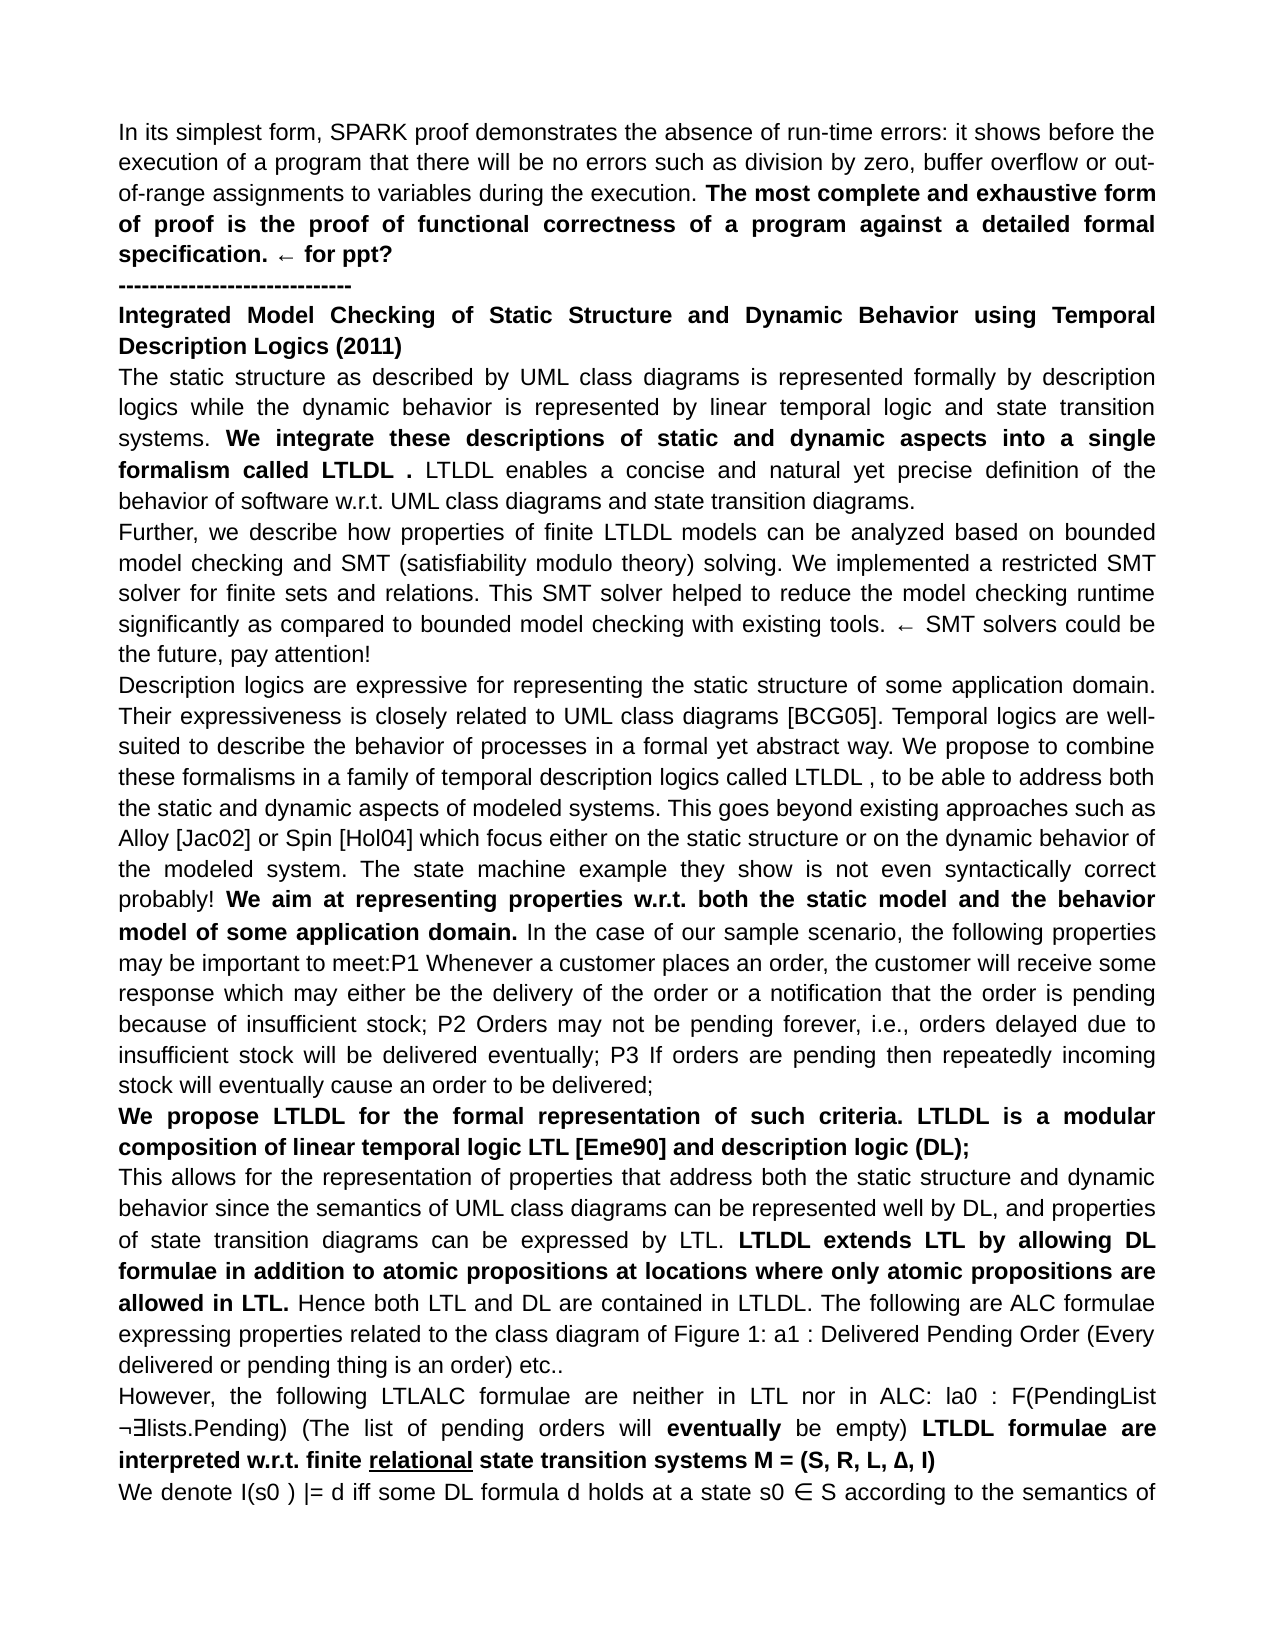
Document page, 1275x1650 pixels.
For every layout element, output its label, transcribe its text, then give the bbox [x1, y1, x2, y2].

text We denote I(s0 ) |= d iff some DL formula d holds at a state s0 ∈ S according to the semantics of [118, 1478, 1157, 1505]
text In its simplest form, SPARK proof demonstrates the absence of run-time errors: it shows before the execution of a program that there will be no errors such as division by zero, buffer overflow or out-of-range assignments to variables during the execution. The most complete and exhaustive form of proof is the proof of functional correctness of a program against a detailed formal specification. ← for ppt? [118, 118, 1157, 267]
text This allows for the representation of properties that address both the static structure and dynamic behavior since the semantics of UML class diagrams can be represented well by DL, and properties of state transition diagrams can be expressed by LTL. LTLDL extends LTL by allowing DL formulae in addition to atomic propositions at locations where only atomic propositions are allowed in LTL. Hence both LTL and DL are contained in LTLDL. The following are ALC formulae expressing properties related to the class diagram of Figure 1: a1 : Delivered Pending Order (Every delivered or pending thing is an order) etc.. [118, 1163, 1157, 1378]
text ------------------------------ [118, 271, 1157, 298]
text Description logics are expressive for representing the static structure of some application domain. Their expressiveness is closely related to UML class diagrams [BCG05]. Temporal logics are well-suited to describe the behavior of processes in a formal yet abstract way. We propose to combine these formalisms in a family of temporal description logics called LTLDL , to be able to address both the static and dynamic aspects of modeled systems. This goes beyond existing approaches such as Alloy [Jac02] or Spin [Hol04] which focus either on the static structure or on the dynamic behavior of the modeled system. The state machine example they show is not even syntactically correct probably! We aim at representing properties w.r.t. both the static model and the behavior model of some application domain. In the case of our sample scenario, the following properties may be important to meet:P1 Whenever a customer places an order, the customer will receive some response which may either be the delivery of the order or a notification that the order is pending because of insufficient stock; P2 Orders may not be pending forever, i.e., orders delayed due to insufficient stock will be delivered eventually; P3 If orders are pending then repeatedly incoming stock will eventually cause an order to be delivered; [118, 671, 1157, 1098]
text Integrated Model Checking of Static Structure and Dynamic Behavior using Temporal Description Logics (2011) [118, 302, 1157, 359]
text Further, we describe how properties of finite LTLDL models can be analyzed based on bounded model checking and SMT (satisfiability modulo theory) solving. We implemented a restricted SMT solver for finite sets and relations. This SMT solver helped to reduce the model checking runtime significantly as compared to bounded model checking with existing tools. ← SMT solvers could be the future, pay attention! [118, 518, 1157, 668]
text We propose LTLDL for the formal representation of such criteria. LTLDL is a modular composition of linear temporal logic LTL [Eme90] and description logic (DL); [118, 1102, 1157, 1160]
text However, the following LTLALC formulae are neither in LTL nor in ALC: la0 : F(PendingList ¬∃lists.Pending) (The list of pending orders will eventually be empty) LTLDL formulae are interpreted w.r.t. finite relational state transition systems M = (S, R, L, ∆, I) [118, 1382, 1157, 1474]
text The static structure as described by UML class diagrams is represented formally by description logics while the dynamic behavior is represented by linear temporal logic and state transition systems. We integrate these descriptions of static and dynamic aspects into a single formalism called LTLDL . LTLDL enables a concise and natural yet precise definition of the behavior of software w.r.t. UML class diagrams and state transition diagrams. [118, 363, 1157, 514]
